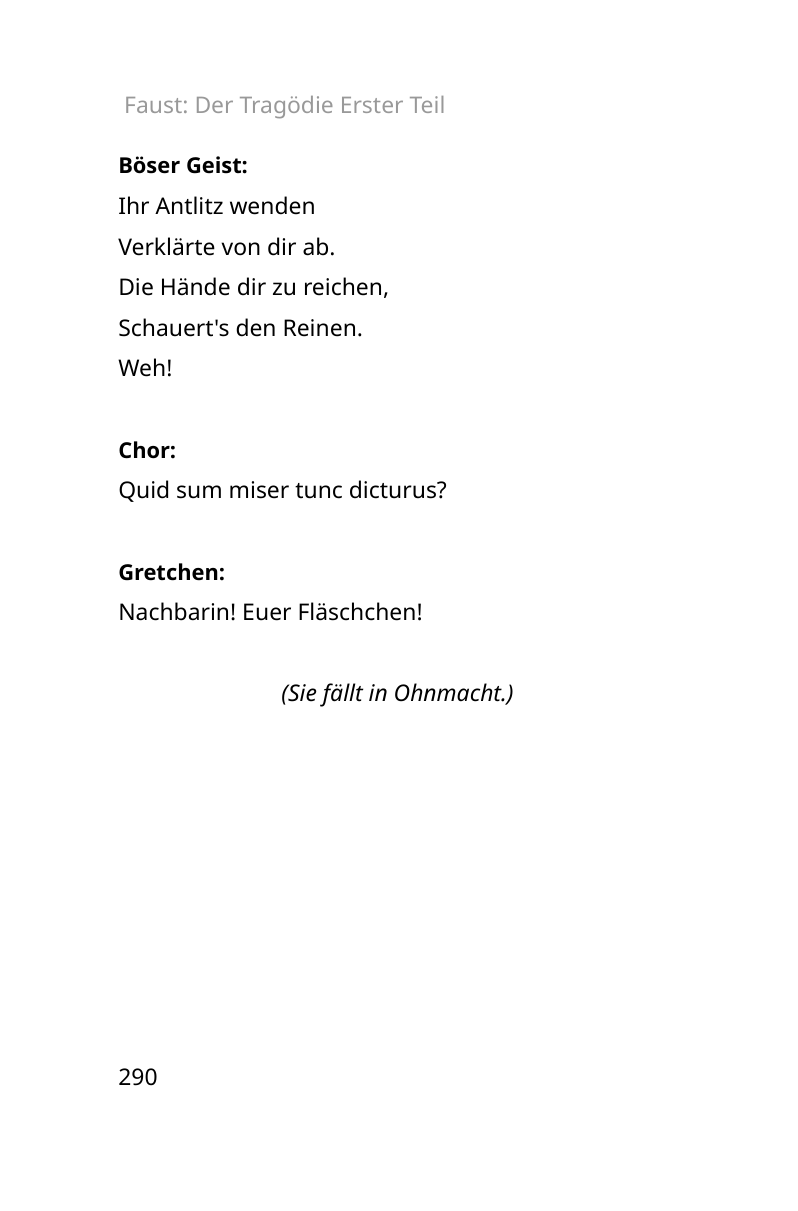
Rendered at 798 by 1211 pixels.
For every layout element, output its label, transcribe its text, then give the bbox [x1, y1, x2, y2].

text (Sie fällt in Ohnmacht.) [118, 654, 679, 709]
text Böser Geist: Ihr Antlitz wenden Verklärte von dir ab. Die Hände dir zu reichen, Schauert's den Reinen. Weh! [118, 149, 679, 384]
text Chor: Quid sum miser tunc dicturus? [118, 411, 679, 506]
text Gretchen: Nachbarin! Euer Fläschchen! [118, 533, 679, 627]
